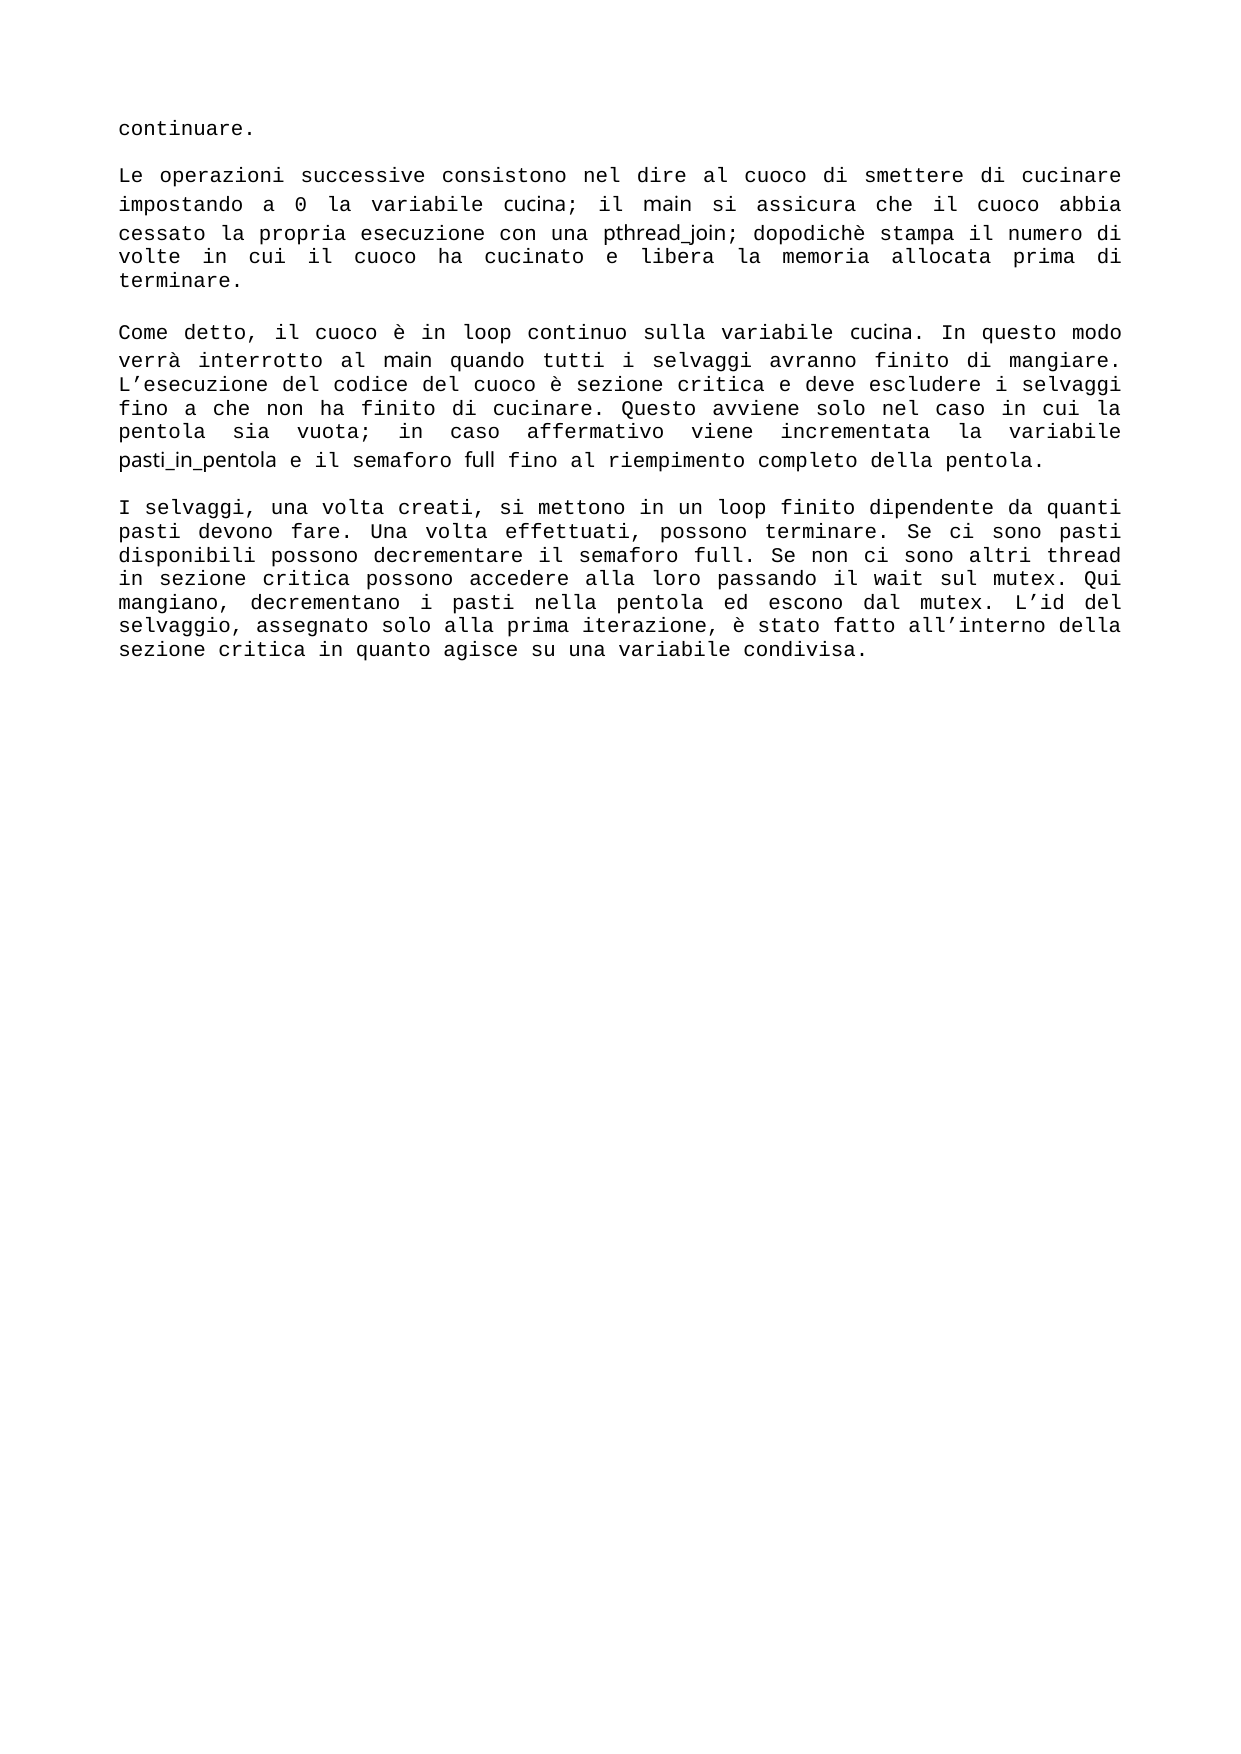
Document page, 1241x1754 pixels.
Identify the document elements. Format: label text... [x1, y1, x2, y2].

text Come detto, il cuoco è in loop continuo sulla variabile cucina. In questo modo verrà interrotto al main quando tutti i selvaggi avranno finito di mangiare. L’esecuzione del codice del cuoco è sezione critica e deve escludere i selvaggi fino a che non ha finito di cucinare. Questo avviene solo nel caso in cui la pentola sia vuota; in caso affermativo viene incrementata la variabile pasti_in_pentola e il semaforo full fino al riempimento completo della pentola. [118, 317, 1122, 474]
text I selvaggi, una volta creati, si mettono in un loop finito dipendente da quanti pasti devono fare. Una volta effettuati, possono terminare. Se ci sono pasti disponibili possono decrementare il semaforo full. Se non ci sono altri thread in sezione critica possono accedere alla loro passando il wait sul mutex. Qui mangiano, decrementano i pasti nella pentola ed escono dal mutex. L’id del selvaggio, assegnato solo alla prima iterazione, è stato fatto all’interno della sezione critica in quanto agisce su una variabile condivisa. [118, 497, 1122, 663]
text continuare. [118, 118, 1122, 142]
text Le operazioni successive consistono nel dire al cuoco di smettere di cucinare impostando a 0 la variabile cucina; il main si assicura che il cuoco abbia cessato la propria esecuzione con una pthread_join; dopodichè stampa il numero di volte in cui il cuoco ha cucinato e libera la memoria allocata prima di terminare. [118, 165, 1122, 293]
